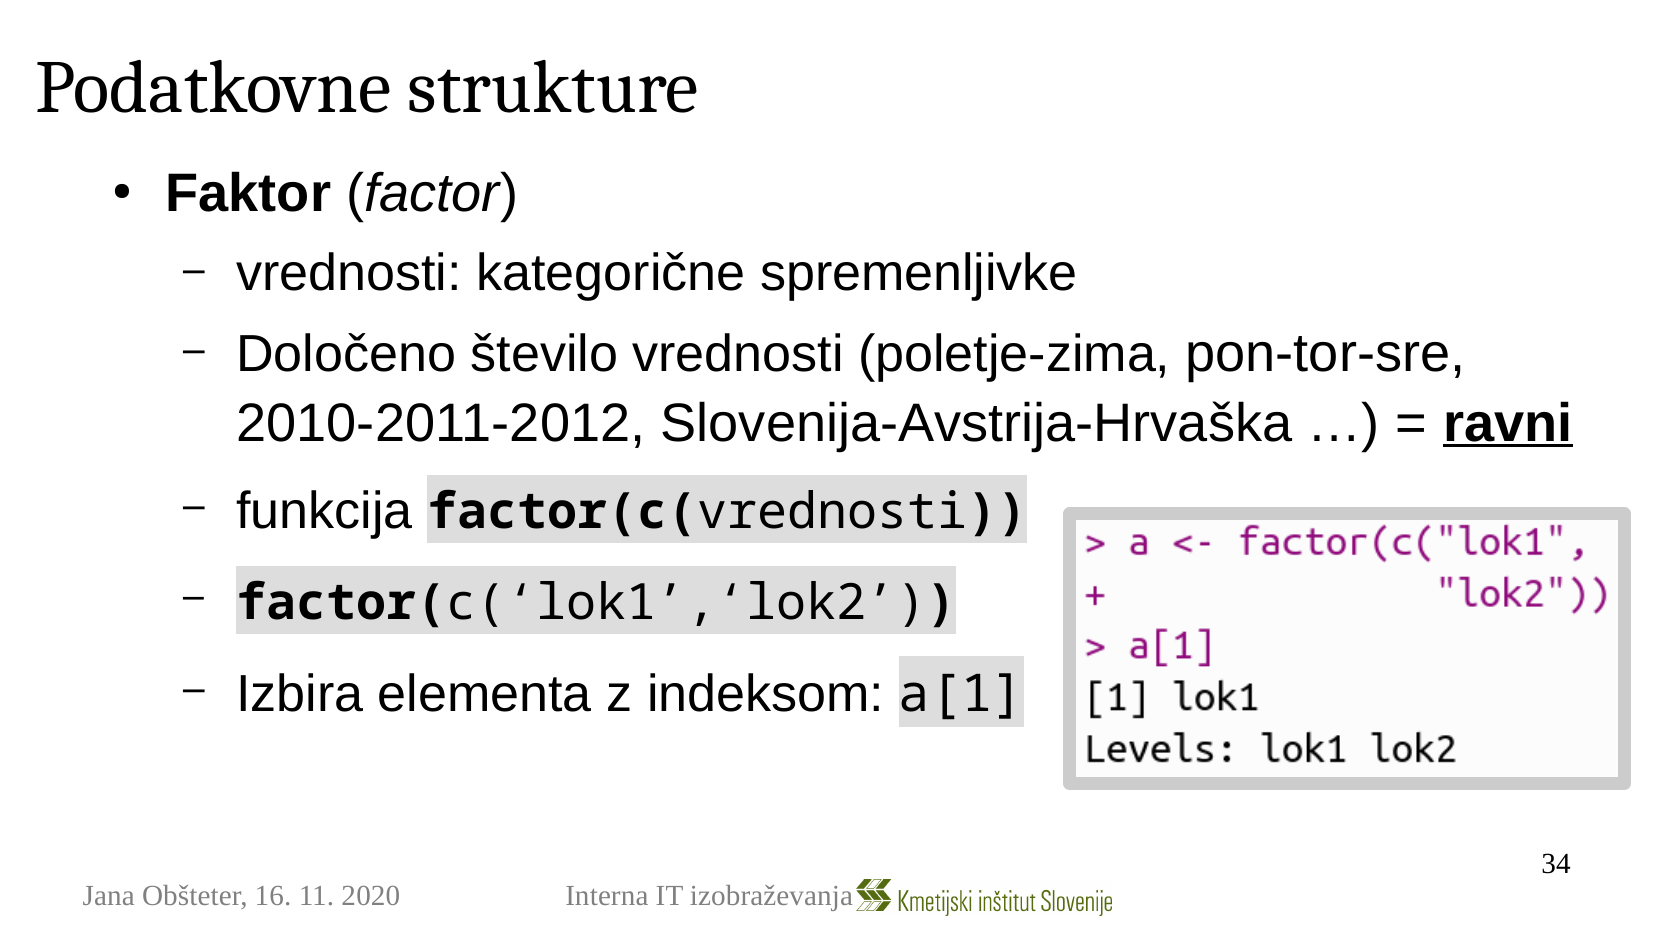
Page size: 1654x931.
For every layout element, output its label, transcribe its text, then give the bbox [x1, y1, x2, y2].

list Faktor (factor) vrednosti: kategorične spremenljivke Določeno število vrednosti (poletje-zima, pon-tor-sre, 2010-2011-2012, Slovenija-Avstrija-Hrvaška …) = ravni funkcija factor(c(vrednosti)) factor(c(‘lok1’,‘lok2’)) Izbira elementa z indeksom: a[1] [94, 153, 1583, 758]
picture [1075, 519, 1619, 778]
title Podatkovne strukture [35, 21, 1524, 154]
picture [856, 879, 1112, 916]
